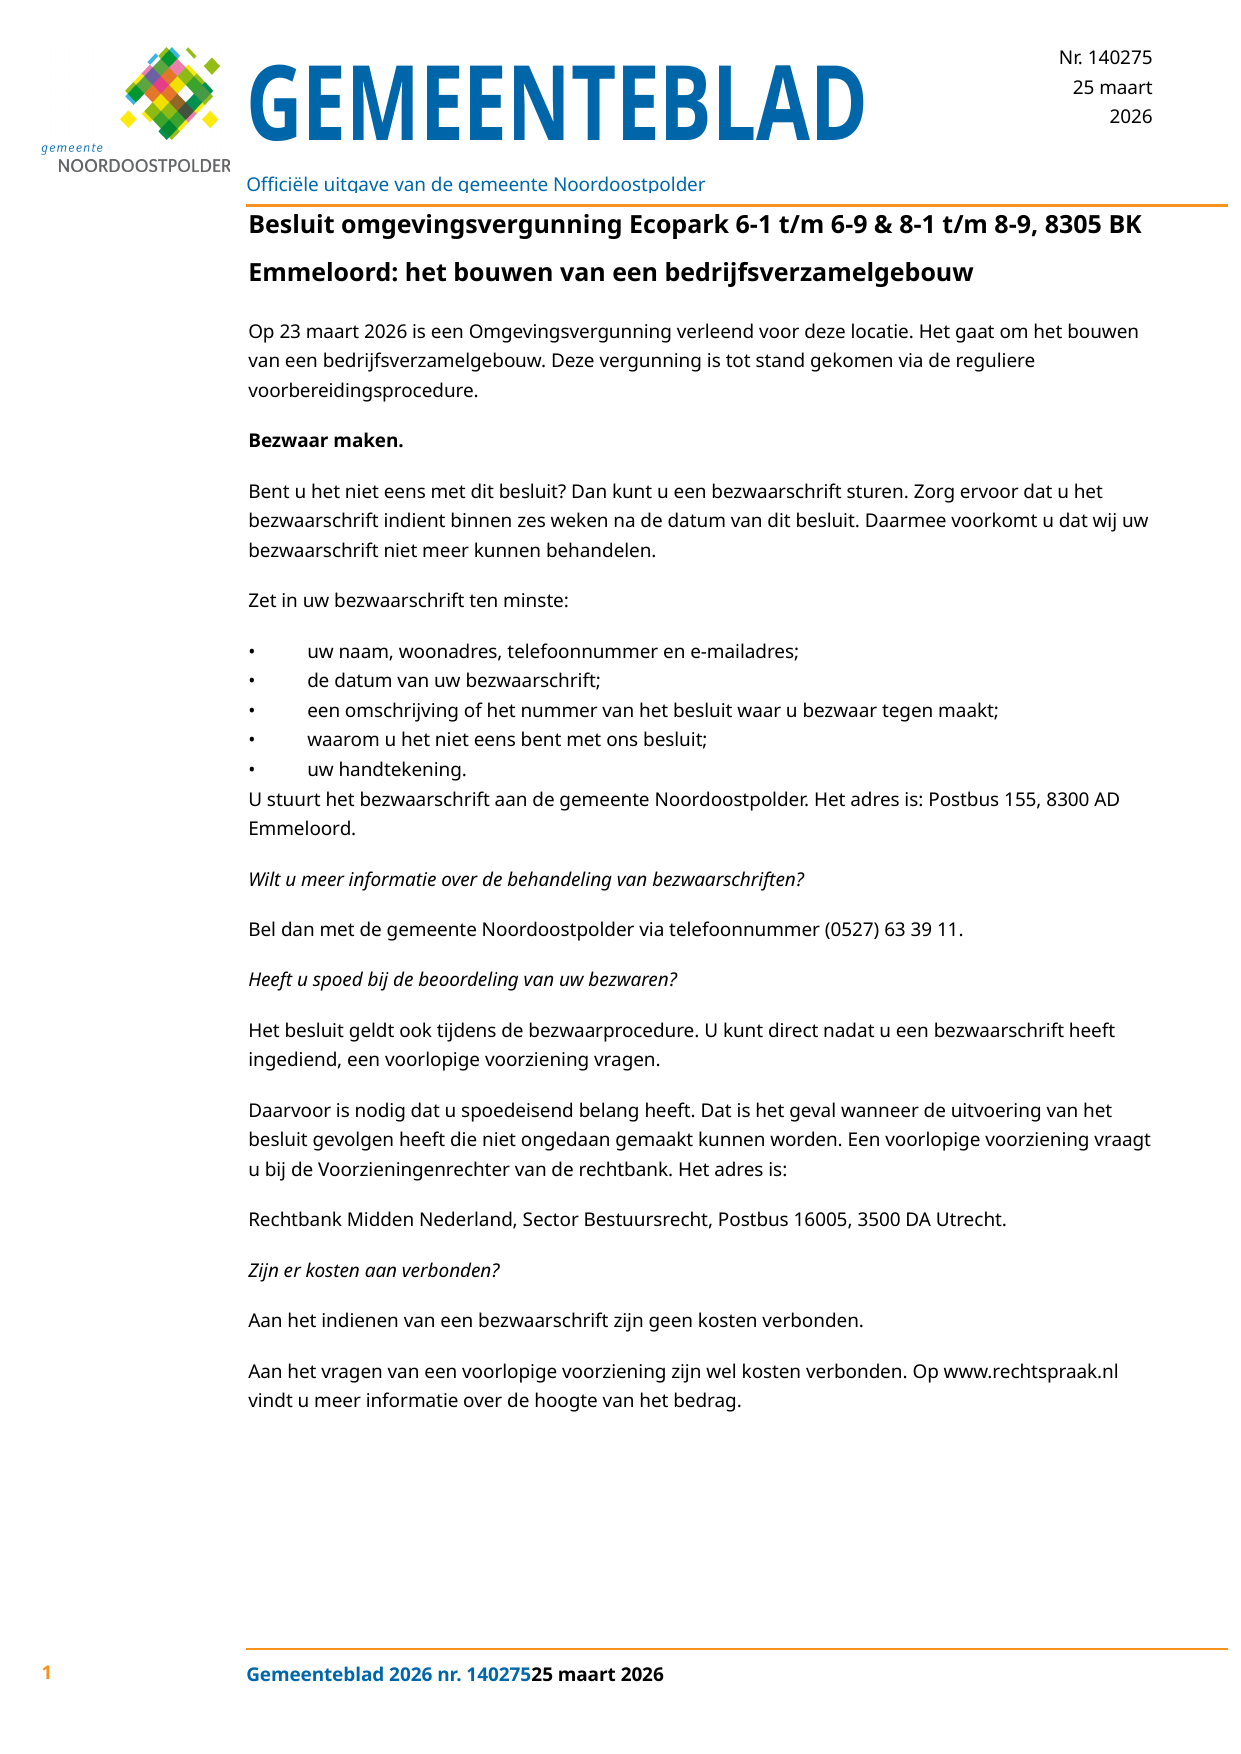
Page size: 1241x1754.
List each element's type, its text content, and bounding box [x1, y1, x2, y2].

text Bel dan met de gemeente Noordoostpolder via telefoonnummer (0527) 63 39 11. [248, 916, 1152, 942]
list waarom u het niet eens bent met ons besluit; [248, 727, 1152, 752]
text Bent u het niet eens met dit besluit? Dan kunt u een bezwaarschrift sturen. Zorg ervoor dat u het bezwaarschrift indient binnen zes weken na de datum van dit besluit. Daarmee voorkomt u dat wij uw bezwaarschrift niet meer kunnen behandelen. [248, 478, 1152, 563]
text Zet in uw bezwaarschrift ten minste: [248, 587, 1152, 613]
picture [41, 47, 231, 172]
list uw handtekening. [248, 756, 1152, 782]
text Rechtbank Midden Nederland, Sector Bestuursrecht, Postbus 16005, 3500 DA Utrecht. [248, 1207, 1152, 1232]
list een omschrijving of het nummer van het besluit waar u bezwaar tegen maakt; [248, 697, 1152, 723]
list de datum van uw bezwaarschrift; [248, 667, 1152, 693]
text Zijn er kosten aan verbonden? [248, 1257, 1152, 1283]
text U stuurt het bezwaarschrift aan de gemeente Noordoostpolder. Het adres is: Postbus 155, 8300 AD Emmeloord. [248, 786, 1152, 841]
text Bezwaar maken. [248, 427, 1152, 453]
text Wilt u meer informatie over de behandeling van bezwaarschriften? [248, 866, 1152, 892]
text Heeft u spoed bij de beoordeling van uw bezwaren? [248, 967, 1152, 992]
text Op 23 maart 2026 is een Omgevingsvergunning verleend voor deze locatie. Het gaat om het bouwen van een bedrijfsverzamelgebouw. Deze vergunning is tot stand gekomen via de reguliere voorbereidingsprocedure. [248, 318, 1152, 403]
list uw naam, woonadres, telefoonnummer en e-mailadres; [248, 638, 1152, 664]
text Besluit omgevingsvergunning Ecopark 6-1 t/m 6-9 & 8-1 t/m 8-9, 8305 BK Emmeloord: het bouwen van een bedrijfsverzamelgebouw [248, 207, 1152, 288]
text Aan het vragen van een voorlopige voorziening zijn wel kosten verbonden. Op www.rechtspraak.nl vindt u meer informatie over de hoogte van het bedrag. [248, 1358, 1152, 1413]
text Het besluit geldt ook tijdens de bezwaarprocedure. U kunt direct nadat u een bezwaarschrift heeft ingediend, een voorlopige voorziening vragen. [248, 1017, 1152, 1072]
text Aan het indienen van een bezwaarschrift zijn geen kosten verbonden. [248, 1307, 1152, 1333]
text Daarvoor is nodig dat u spoedeisend belang heeft. Dat is het geval wanneer de uitvoering van het besluit gevolgen heeft die niet ongedaan gemaakt kunnen worden. Een voorlopige voorziening vraagt u bij de Voorzieningenrechter van de rechtbank. Het adres is: [248, 1097, 1152, 1182]
